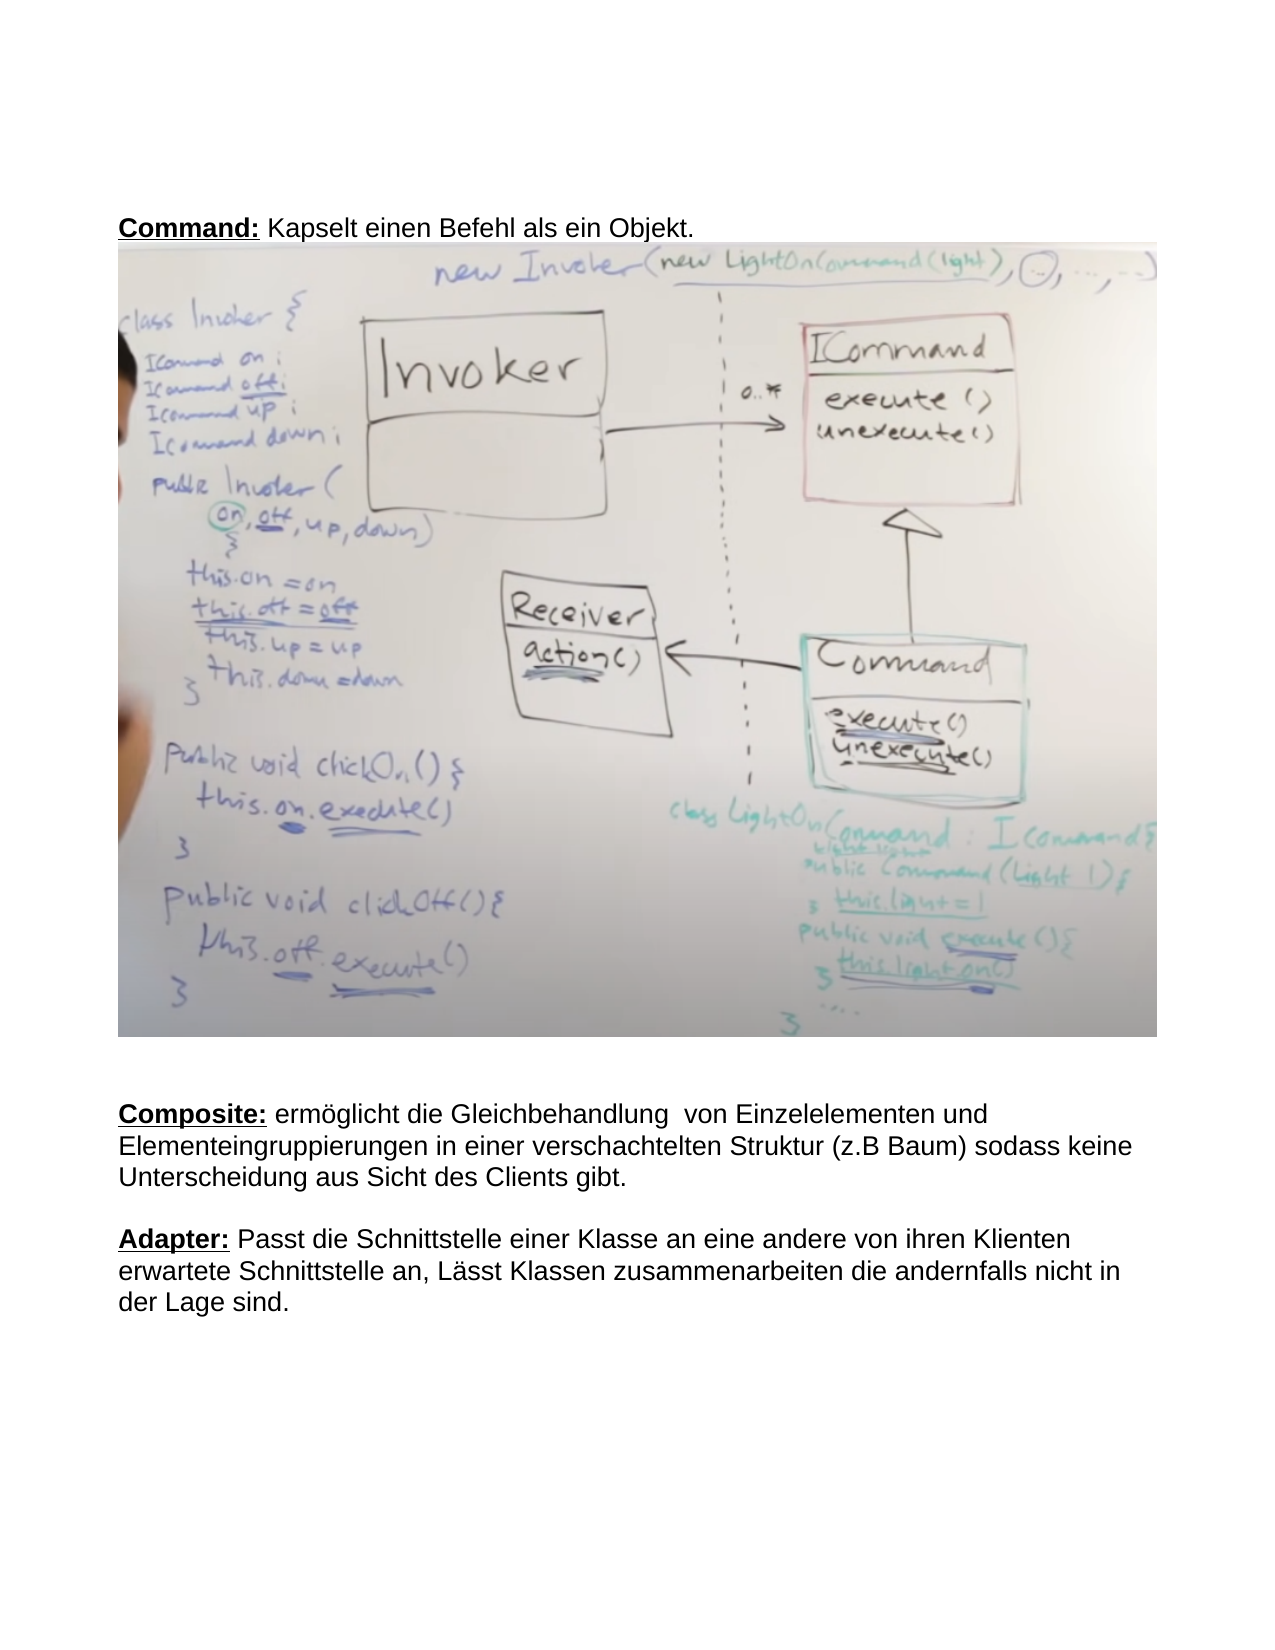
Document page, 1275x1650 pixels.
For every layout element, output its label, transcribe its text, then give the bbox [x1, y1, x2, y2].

text Command: Kapselt einen Befehl als ein Objekt. [118, 212, 1157, 242]
picture [118, 242, 1157, 1037]
text Composite: ermöglicht die Gleichbehandlung von Einzelelementen und Elementeingruppierungen in einer verschachtelten Struktur (z.B Baum) sodass keine Unterscheidung aus Sicht des Clients gibt. [118, 1098, 1157, 1192]
text Adapter: Passt die Schnittstelle einer Klasse an eine andere von ihren Klienten erwartete Schnittstelle an, Lässt Klassen zusammenarbeiten die andernfalls nicht in der Lage sind. [118, 1223, 1157, 1379]
